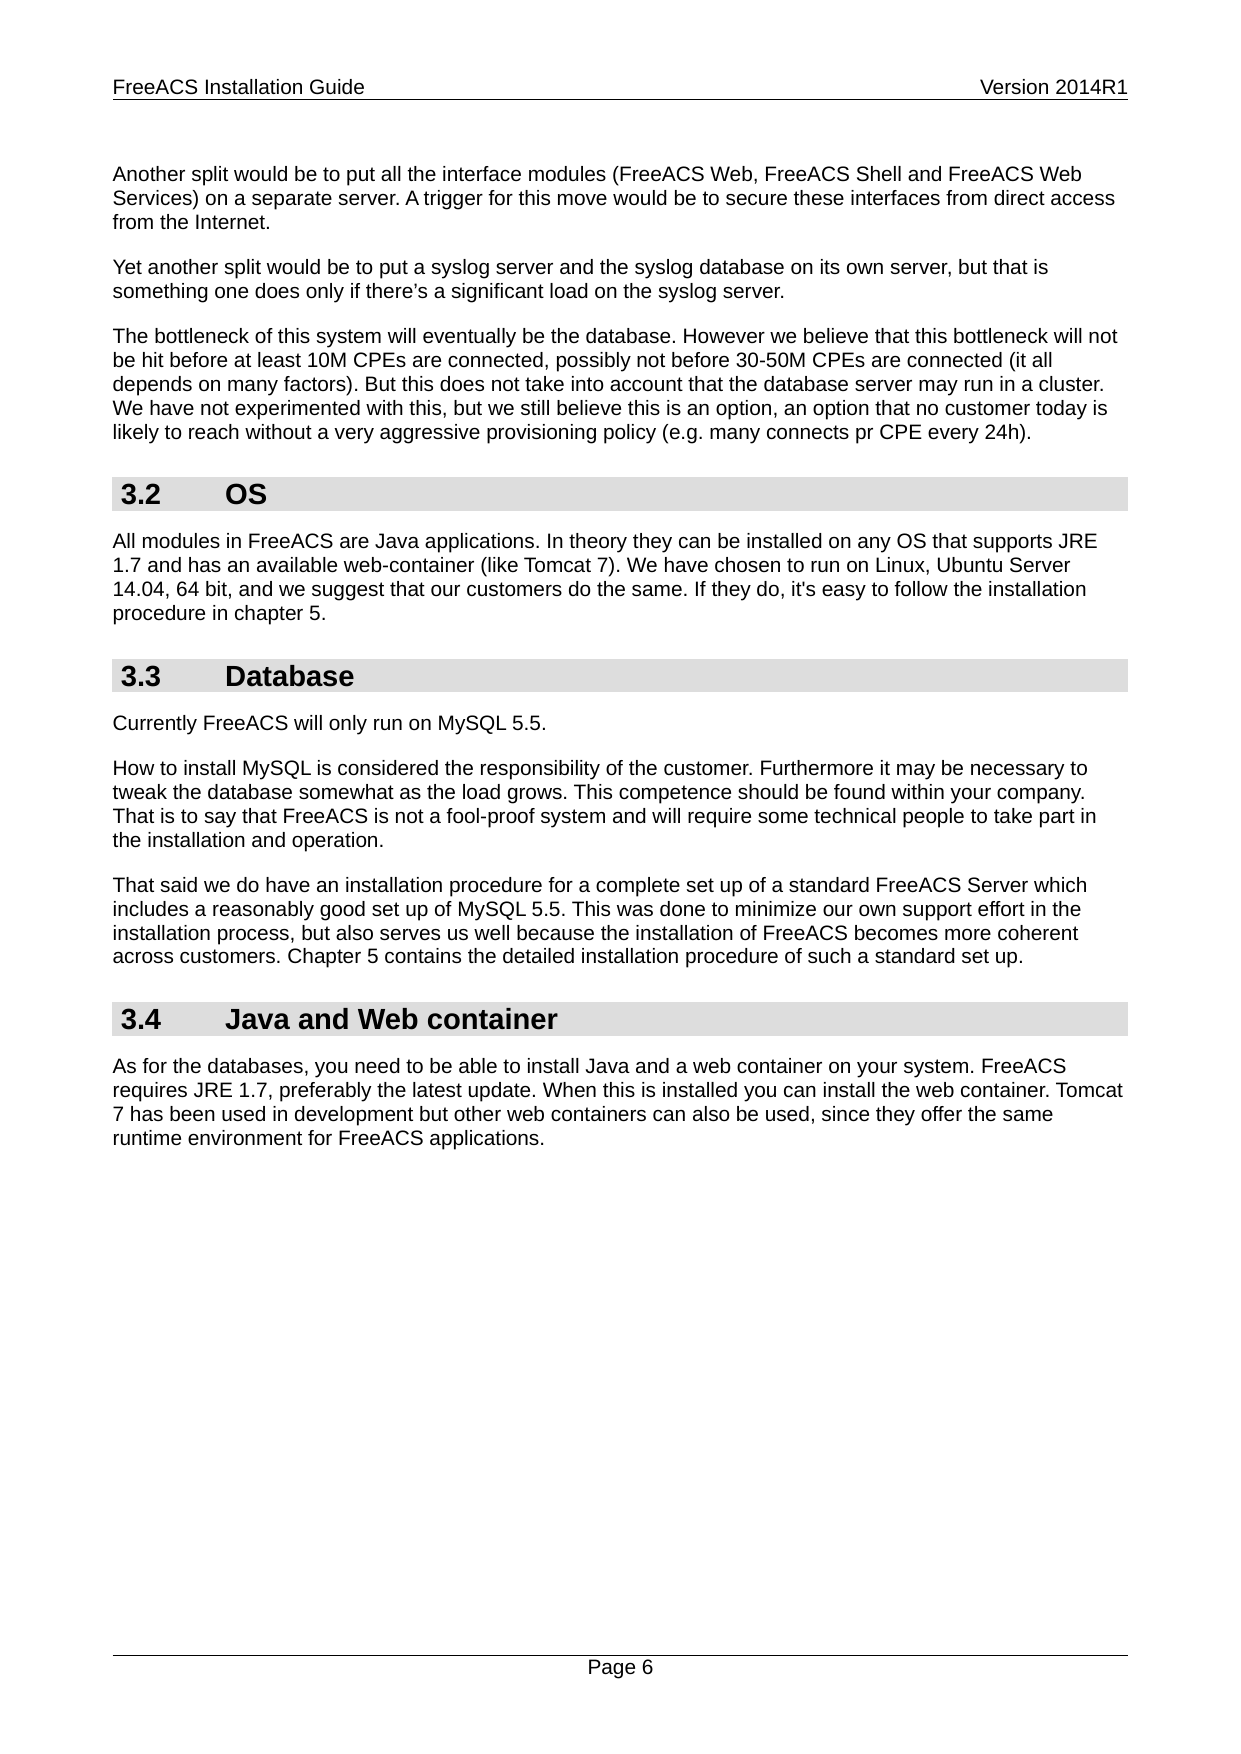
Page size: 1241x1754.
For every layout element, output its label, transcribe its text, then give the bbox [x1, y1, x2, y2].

subtitle Database [112, 659, 1128, 692]
subtitle OS [112, 477, 1128, 511]
text The bottleneck of this system will eventually be the database. However we believe that this bottleneck will not be hit before at least 10M CPEs are connected, possibly not before 30-50M CPEs are connected (it all depends on many factors). But this does not take into account that the database server may run in a cluster. We have not experimented with this, but we still believe this is an option, an option that no customer today is likely to reach without a very aggressive provisioning policy (e.g. many connects pr CPE every 24h). [112, 324, 1128, 443]
text Another split would be to put all the interface modules (FreeACS Web, FreeACS Shell and FreeACS Web Services) on a separate server. A trigger for this move would be to secure these interfaces from direct access from the Internet. [112, 162, 1128, 234]
text Yet another split would be to put a syslog server and the syslog database on its own server, but that is something one does only if there’s a significant load on the syslog server. [112, 255, 1128, 303]
text Currently FreeACS will only run on MySQL 5.5. [112, 711, 1128, 735]
subtitle Java and Web container [112, 1002, 1128, 1036]
text All modules in FreeACS are Java applications. In theory they can be installed on any OS that supports JRE 1.7 and has an available web-container (like Tomcat 7). We have chosen to run on Linux, Ubuntu Server 14.04, 64 bit, and we suggest that our customers do the same. If they do, it's easy to follow the installation procedure in chapter 5. [112, 529, 1128, 625]
text How to install MySQL is considered the responsibility of the customer. Furthermore it may be necessary to tweak the database somewhat as the load grows. This competence should be found within your company. That is to say that FreeACS is not a fool-proof system and will require some technical people to take part in the installation and operation. [112, 756, 1128, 851]
text As for the databases, you need to be able to install Java and a web container on your system. FreeACS requires JRE 1.7, preferably the latest update. When this is installed you can install the web container. Tomcat 7 has been used in development but other web containers can also be used, since they offer the same runtime environment for FreeACS applications. [112, 1054, 1128, 1150]
text That said we do have an installation procedure for a complete set up of a standard FreeACS Server which includes a reasonably good set up of MySQL 5.5. This was done to minimize our own support effort in the installation process, but also serves us well because the installation of FreeACS becomes more coherent across customers. Chapter 5 contains the detailed installation procedure of such a standard set up. [112, 872, 1128, 968]
